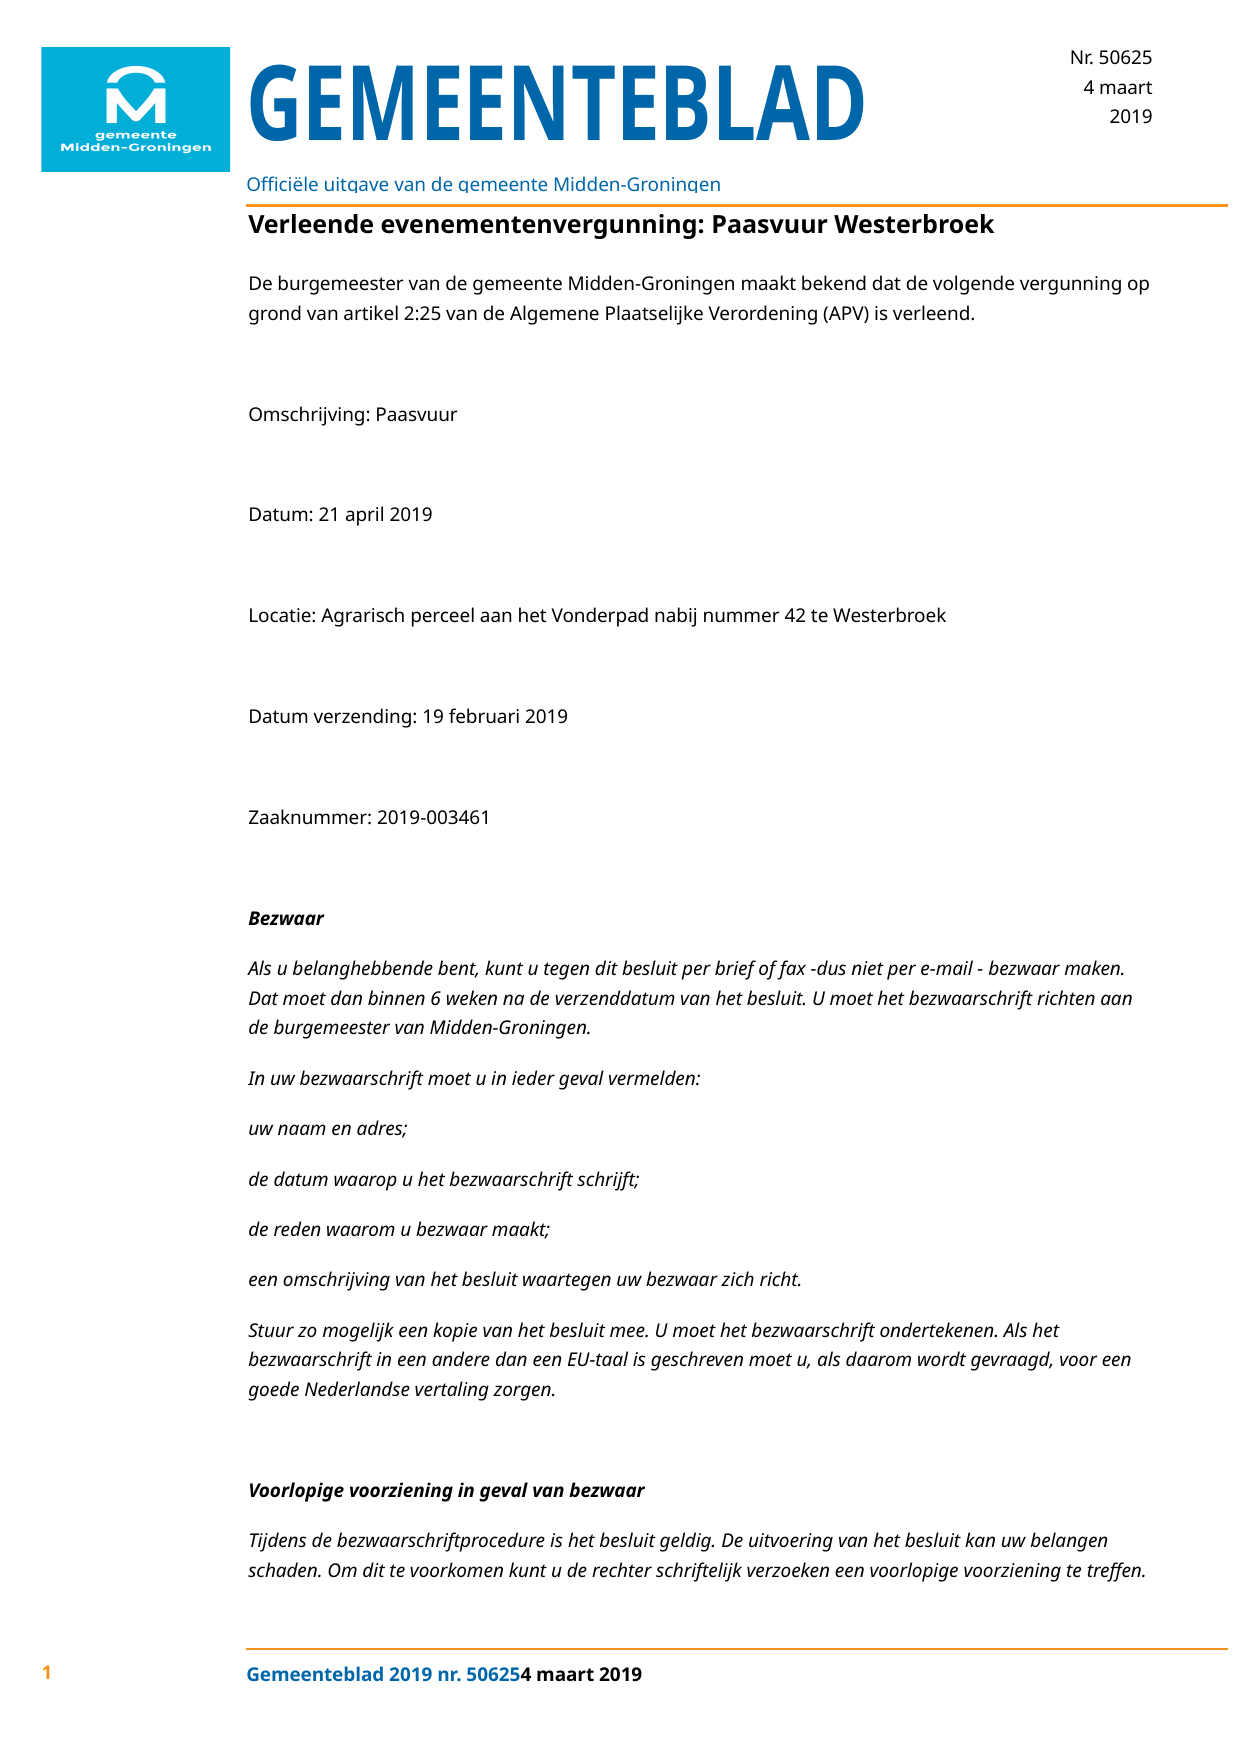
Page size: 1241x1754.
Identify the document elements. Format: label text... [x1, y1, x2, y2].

picture [107, 89, 165, 122]
picture [108, 66, 164, 82]
text Tijdens de bezwaarschriftprocedure is het besluit geldig. De uitvoering van het besluit kan uw belangen schaden. Om dit te voorkomen kunt u de rechter schriftelijk verzoeken een voorlopige voorziening te treffen. [248, 1527, 1152, 1583]
text Bezwaar [248, 905, 1152, 931]
text Als u belanghebbende bent, kunt u tegen dit besluit per brief of fax -dus niet per e-mail - bezwaar maken. Dat moet dan binnen 6 weken na de verzenddatum van het besluit. U moet het bezwaarschrift richten aan de burgemeester van Midden-Groningen. [248, 955, 1152, 1040]
text Datum verzending: 19 februari 2019 [248, 703, 1152, 729]
text In uw bezwaarschrift moet u in ieder geval vermelden: [248, 1065, 1152, 1091]
text de reden waarom u bezwaar maakt; [248, 1216, 1152, 1242]
text Locatie: Agrarisch perceel aan het Vonderpad nabij nummer 42 te Westerbroek [248, 602, 1152, 628]
text Datum: 21 april 2019 [248, 502, 1152, 527]
text Verleende evenementenvergunning: Paasvuur Westerbroek [248, 207, 1152, 241]
text Zaaknummer: 2019-003461 [248, 804, 1152, 830]
text Voorlopige voorziening in geval van bezwaar [248, 1477, 1152, 1503]
text De burgemeester van de gemeente Midden-Groningen maakt bekend dat de volgende vergunning op grond van artikel 2:25 van de Algemene Plaatselijke Verordening (APV) is verleend. [248, 270, 1152, 326]
text een omschrijving van het besluit waartegen uw bezwaar zich richt. [248, 1267, 1152, 1292]
text uw naam en adres; [248, 1115, 1152, 1141]
text de datum waarop u het bezwaarschrift schrijft; [248, 1166, 1152, 1191]
text Stuur zo mogelijk een kopie van het besluit mee. U moet het bezwaarschrift ondertekenen. Als het bezwaarschrift in een andere dan een EU-taal is geschreven moet u, als daarom wordt gevraagd, voor een goede Nederlandse vertaling zorgen. [248, 1317, 1152, 1402]
picture [184, 146, 190, 153]
text Omschrijving: Paasvuur [248, 401, 1152, 426]
